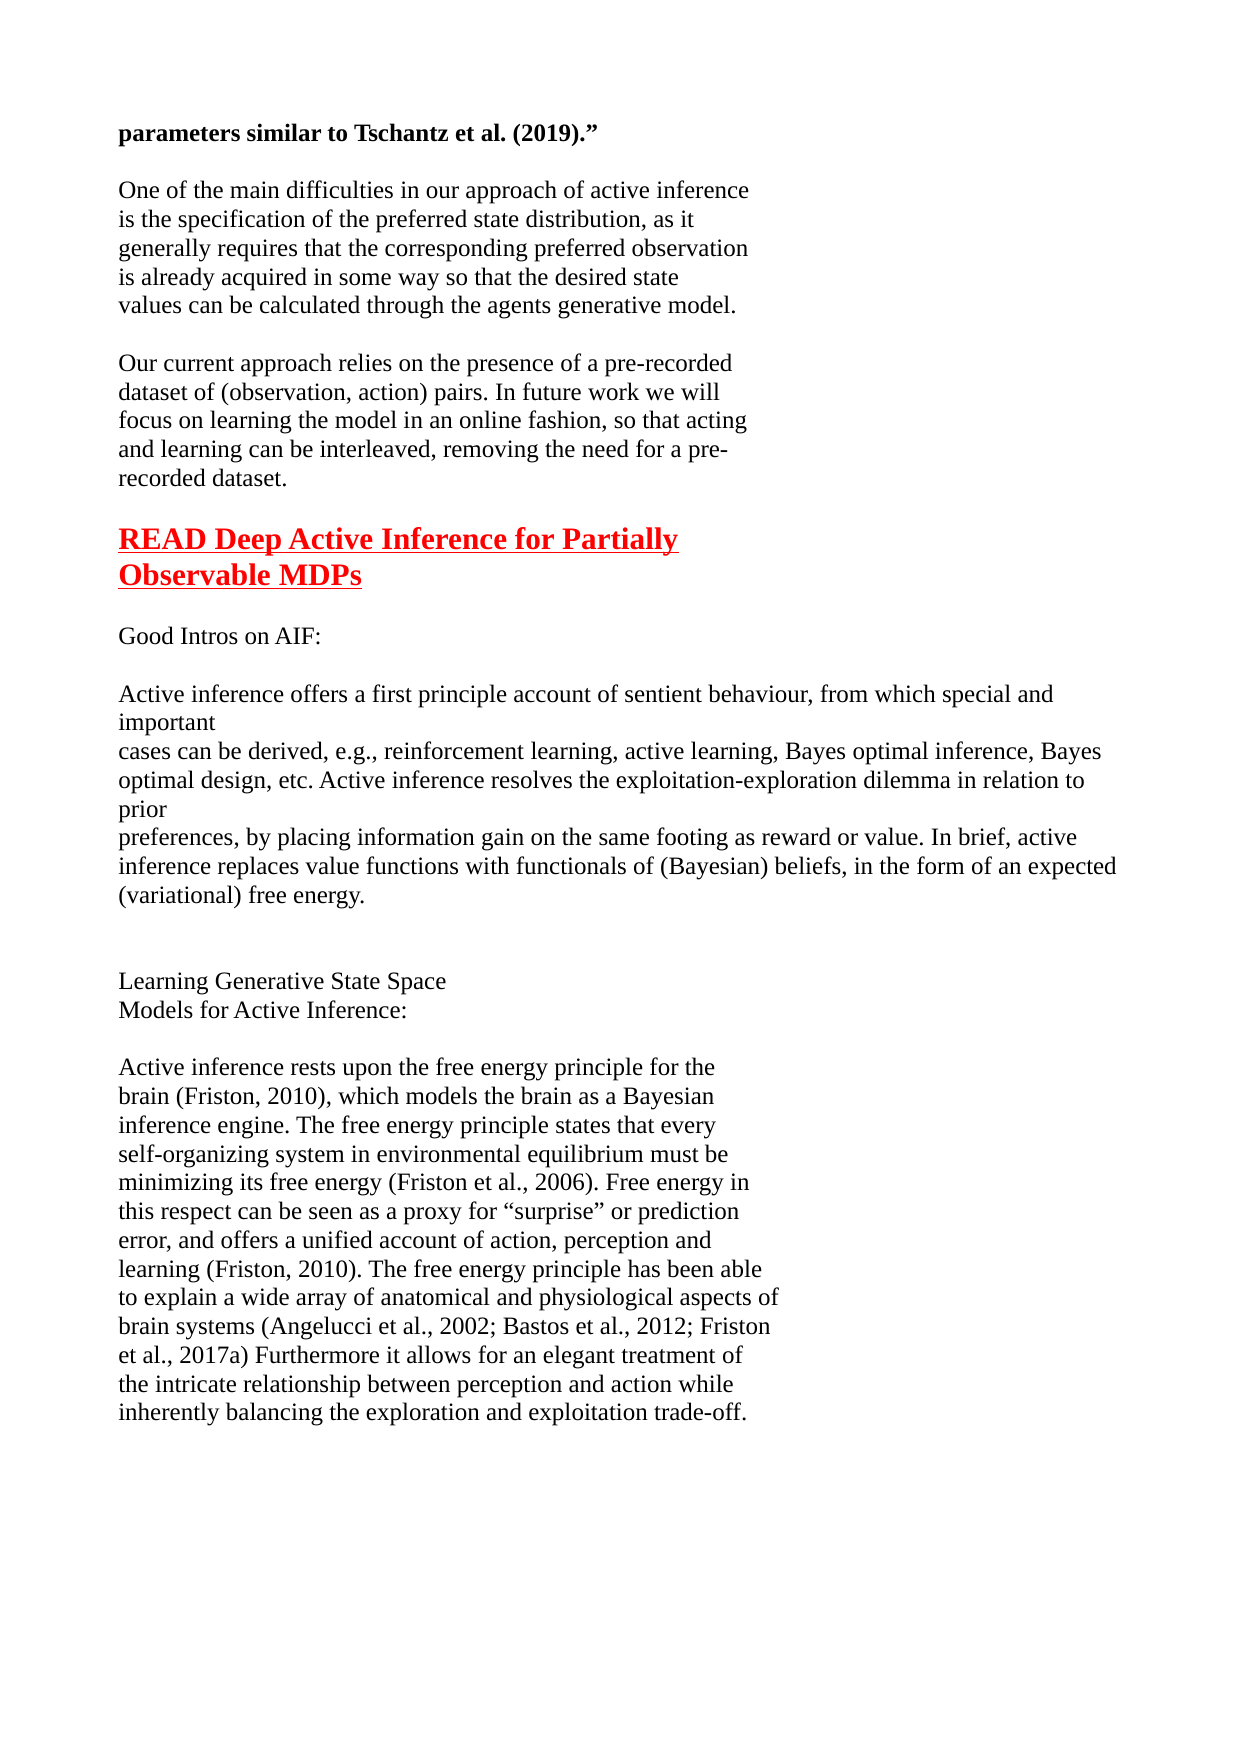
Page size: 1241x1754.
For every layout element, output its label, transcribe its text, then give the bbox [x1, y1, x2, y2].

text preferences, by placing information gain on the same footing as reward or value. In brief, active [118, 822, 1122, 851]
text inherently balancing the exploration and exploitation trade-off. [118, 1397, 1122, 1426]
text Observable MDPs [118, 557, 1122, 592]
text brain systems (Angelucci et al., 2002; Bastos et al., 2012; Friston [118, 1311, 1122, 1340]
text recorded dataset. [118, 463, 1122, 492]
text self-organizing system in environmental equilibrium must be [118, 1139, 1122, 1167]
text brain (Friston, 2010), which models the brain as a Bayesian [118, 1081, 1122, 1110]
text is already acquired in some way so that the desired state [118, 262, 1122, 291]
text cases can be derived, e.g., reinforcement learning, active learning, Bayes optimal inference, Bayes [118, 736, 1122, 765]
text inference engine. The free energy principle states that every [118, 1110, 1122, 1139]
text and learning can be interleaved, removing the need for a pre- [118, 434, 1122, 463]
text Models for Active Inference: [118, 995, 1122, 1024]
text parameters similar to Tschantz et al. (2019).” [118, 118, 1122, 147]
text Our current approach relies on the presence of a pre-recorded [118, 348, 1122, 377]
text Good Intros on AIF: Active inference offers a first principle account of sentient behaviour, from which special and important [118, 621, 1122, 736]
text error, and offers a unified account of action, perception and [118, 1225, 1122, 1254]
text inference replaces value functions with functionals of (Bayesian) beliefs, in the form of an expected [118, 851, 1122, 880]
text (variational) free energy. [118, 880, 1122, 909]
text optimal design, etc. Active inference resolves the exploitation-exploration dilemma in relation to prior [118, 765, 1122, 822]
text to explain a wide array of anatomical and physiological aspects of [118, 1282, 1122, 1311]
text One of the main difficulties in our approach of active inference [118, 176, 1122, 204]
text minimizing its free energy (Friston et al., 2006). Free energy in [118, 1167, 1122, 1196]
text focus on learning the model in an online fashion, so that acting [118, 406, 1122, 434]
text dataset of (observation, action) pairs. In future work we will [118, 377, 1122, 406]
text generally requires that the corresponding preferred observation [118, 233, 1122, 262]
text et al., 2017a) Furthermore it allows for an elegant treatment of [118, 1340, 1122, 1369]
text the intricate relationship between perception and action while [118, 1369, 1122, 1397]
text Active inference rests upon the free energy principle for the [118, 1052, 1122, 1081]
text this respect can be seen as a proxy for “surprise” or prediction [118, 1196, 1122, 1225]
text Learning Generative State Space [118, 966, 1122, 995]
text learning (Friston, 2010). The free energy principle has been able [118, 1254, 1122, 1282]
text is the specification of the preferred state distribution, as it [118, 204, 1122, 233]
text values can be calculated through the agents generative model. [118, 291, 1122, 319]
text READ Deep Active Inference for Partially [118, 521, 1122, 557]
